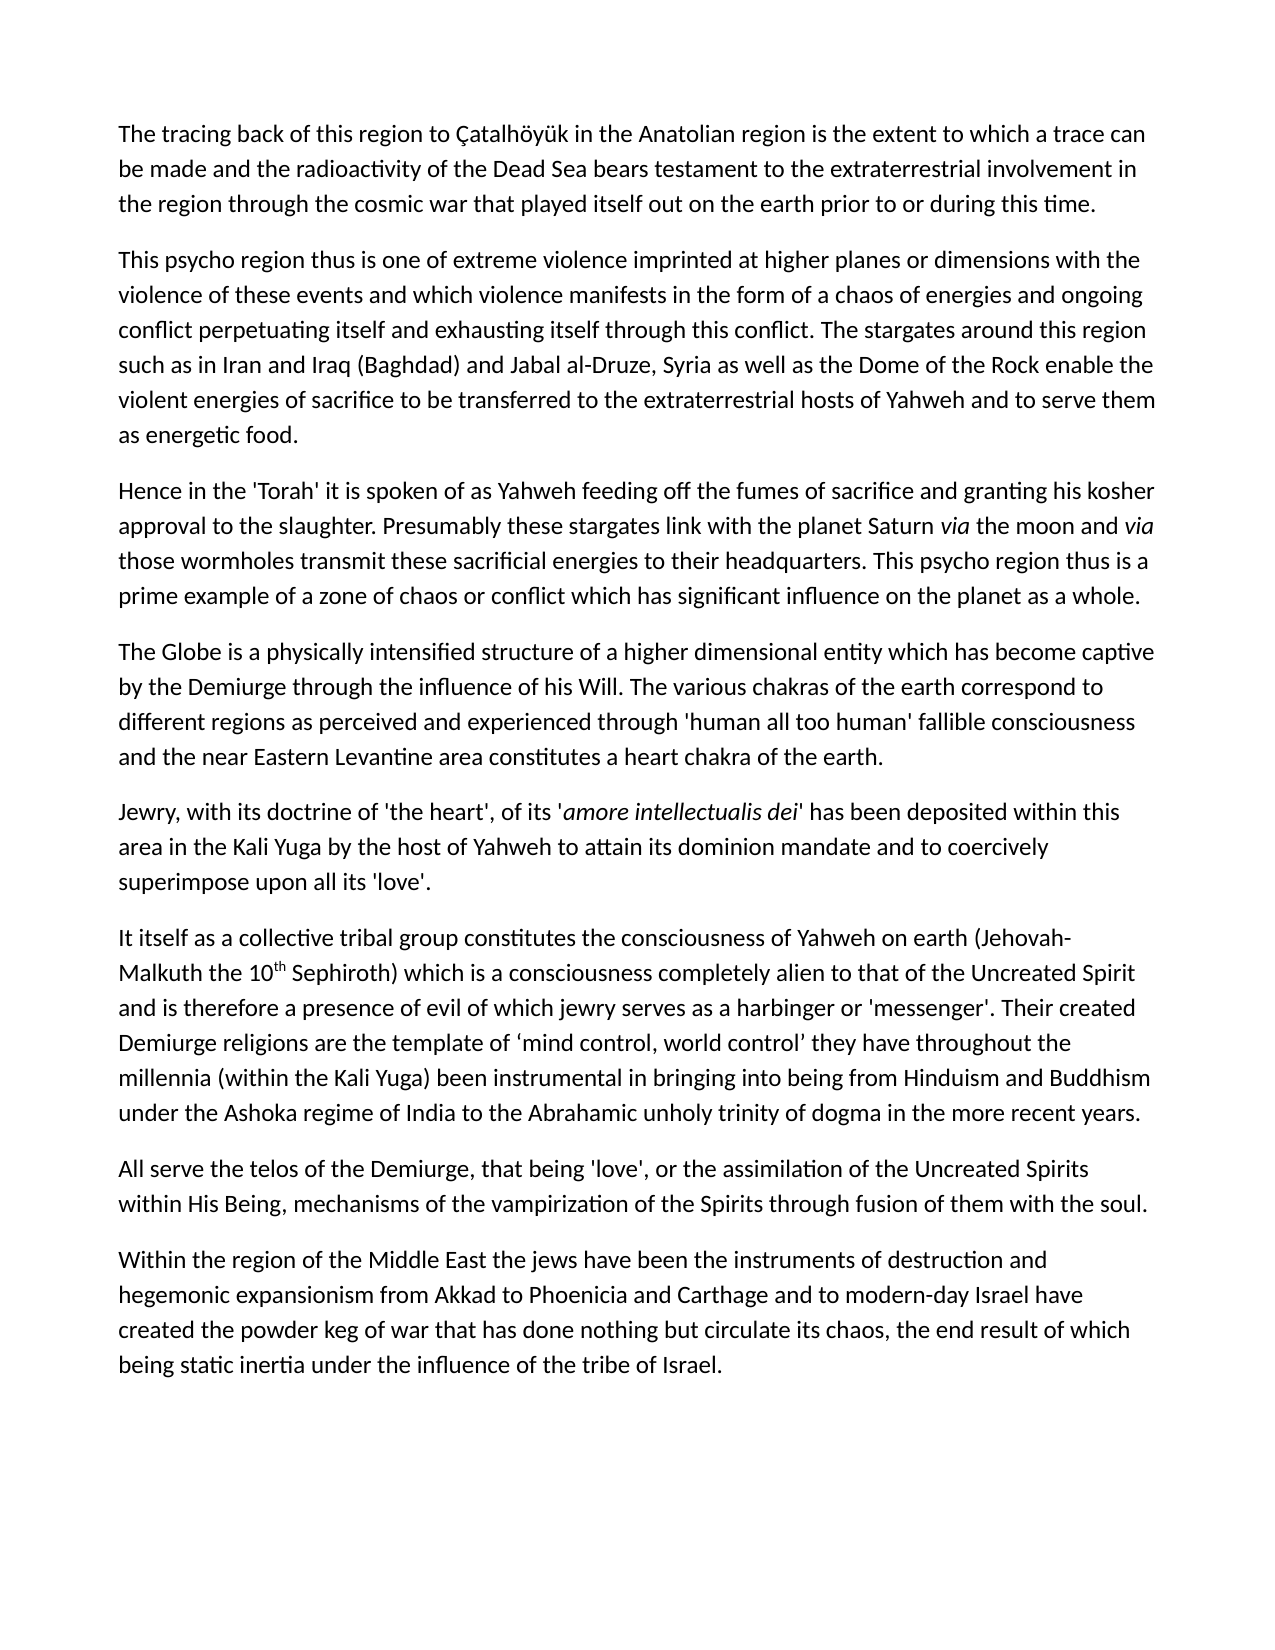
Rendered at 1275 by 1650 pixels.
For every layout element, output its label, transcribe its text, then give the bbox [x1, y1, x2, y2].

text Jewry, with its doctrine of 'the heart', of its 'amore intellectualis dei' has been deposited within this area in the Kali Yuga by the host of Yahweh to attain its dominion mandate and to coercively superimpose upon all its 'love'. [118, 796, 1157, 897]
text Hence in the 'Torah' it is spoken of as Yahweh feeding off the fumes of sacrifice and granting his kosher approval to the slaughter. Presumably these stargates link with the planet Saturn via the moon and via those wormholes transmit these sacrificial energies to their headquarters. This psycho region thus is a prime example of a zone of chaos or conflict which has significant influence on the planet as a whole. [118, 475, 1157, 610]
text All serve the telos of the Demiurge, that being 'love', or the assimilation of the Uncreated Spirits within His Being, mechanisms of the vampirization of the Spirits through fusion of them with the soul. [118, 1153, 1157, 1219]
text It itself as a collective tribal group constitutes the consciousness of Yahweh on earth (Jehovah-Malkuth the 10th Sephiroth) which is a consciousness completely alien to that of the Uncreated Spirit and is therefore a presence of evil of which jewry serves as a harbinger or 'messenger'. Their created Demiurge religions are the template of ‘mind control, world control’ they have throughout the millennia (within the Kali Yuga) been instrumental in bringing into being from Hinduism and Buddhism under the Ashoka regime of India to the Abrahamic unholy trinity of dogma in the more recent years. [118, 922, 1157, 1128]
text The tracing back of this region to Çatalhöyük in the Anatolian region is the extent to which a trace can be made and the radioactivity of the Dead Sea bears testament to the extraterrestrial involvement in the region through the cosmic war that played itself out on the earth prior to or during this time. [118, 118, 1157, 219]
text The Globe is a physically intensified structure of a higher dimensional entity which has become captive by the Demiurge through the influence of his Will. The various chakras of the earth correspond to different regions as perceived and experienced through 'human all too human' fallible consciousness and the near Eastern Levantine area constitutes a heart chakra of the earth. [118, 636, 1157, 771]
text Within the region of the Middle East the jews have been the instruments of destruction and hegemonic expansionism from Akkad to Phoenicia and Carthage and to modern-day Israel have created the powder keg of war that has done nothing but circulate its chaos, the end result of which being static inertia under the influence of the tribe of Israel. [118, 1244, 1157, 1379]
text This psycho region thus is one of extreme violence imprinted at higher planes or dimensions with the violence of these events and which violence manifests in the form of a chaos of energies and ongoing conflict perpetuating itself and exhausting itself through this conflict. The stargates around this region such as in Iran and Iraq (Baghdad) and Jabal al-Druze, Syria as well as the Dome of the Rock enable the violent energies of sacrifice to be transferred to the extraterrestrial hosts of Yahweh and to serve them as energetic food. [118, 244, 1157, 449]
